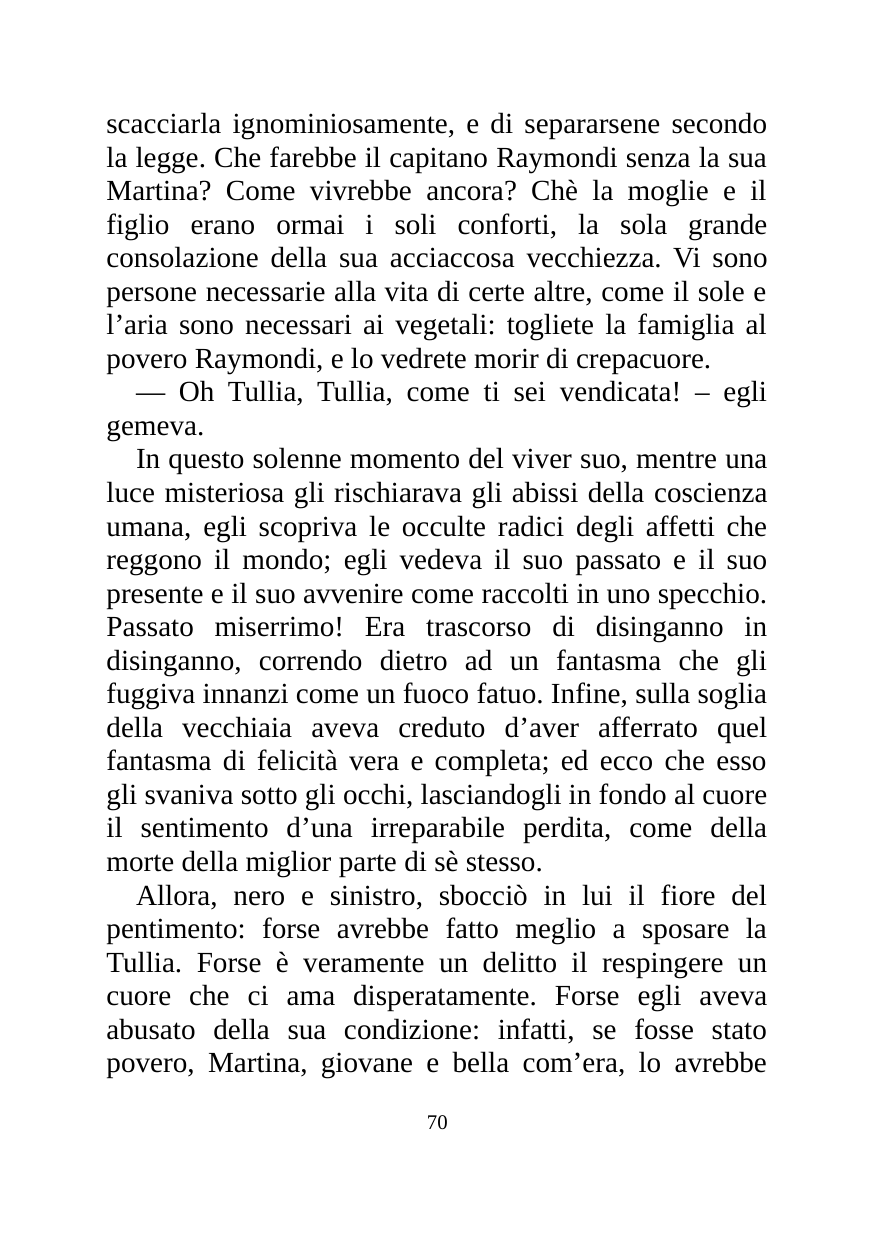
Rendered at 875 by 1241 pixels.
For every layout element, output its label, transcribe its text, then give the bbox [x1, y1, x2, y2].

text In questo solenne momento del viver suo, mentre una luce misteriosa gli rischiarava gli abissi della coscienza umana, egli scopriva le occulte radici degli affetti che reggono il mondo; egli vedeva il suo passato e il suo presente e il suo avvenire come raccolti in uno specchio. Passato miserrimo! Era trascorso di disinganno in disinganno, correndo dietro ad un fantasma che gli fuggiva innanzi come un fuoco fatuo. Infine, sulla soglia della vecchiaia aveva creduto d’aver afferrato quel fantasma di felicità vera e completa; ed ecco che esso gli svaniva sotto gli occhi, lasciandogli in fondo al cuore il sentimento d’una irreparabile perdita, come della morte della miglior parte di sè stesso. [106, 442, 768, 878]
text — Oh Tullia, Tullia, come ti sei vendicata! – egli gemeva. [106, 374, 768, 442]
text Allora, nero e sinistro, sbocciò in lui il fiore del pentimento: forse avrebbe fatto meglio a sposare la Tullia. Forse è veramente un delitto il respingere un cuore che ci ama disperatamente. Forse egli aveva abusato della sua condizione: infatti, se fosse stato povero, Martina, giovane e bella com’era, lo avrebbe [106, 878, 768, 1079]
text scacciarla ignominiosamente, e di separarsene secondo la legge. Che farebbe il capitano Raymondi senza la sua Martina? Come vivrebbe ancora? Chè la moglie e il figlio erano ormai i soli conforti, la sola grande consolazione della sua acciaccosa vecchiezza. Vi sono persone necessarie alla vita di certe altre, come il sole e l’aria sono necessari ai vegetali: togliete la famiglia al povero Raymondi, e lo vedrete morir di crepacuore. [106, 106, 768, 374]
